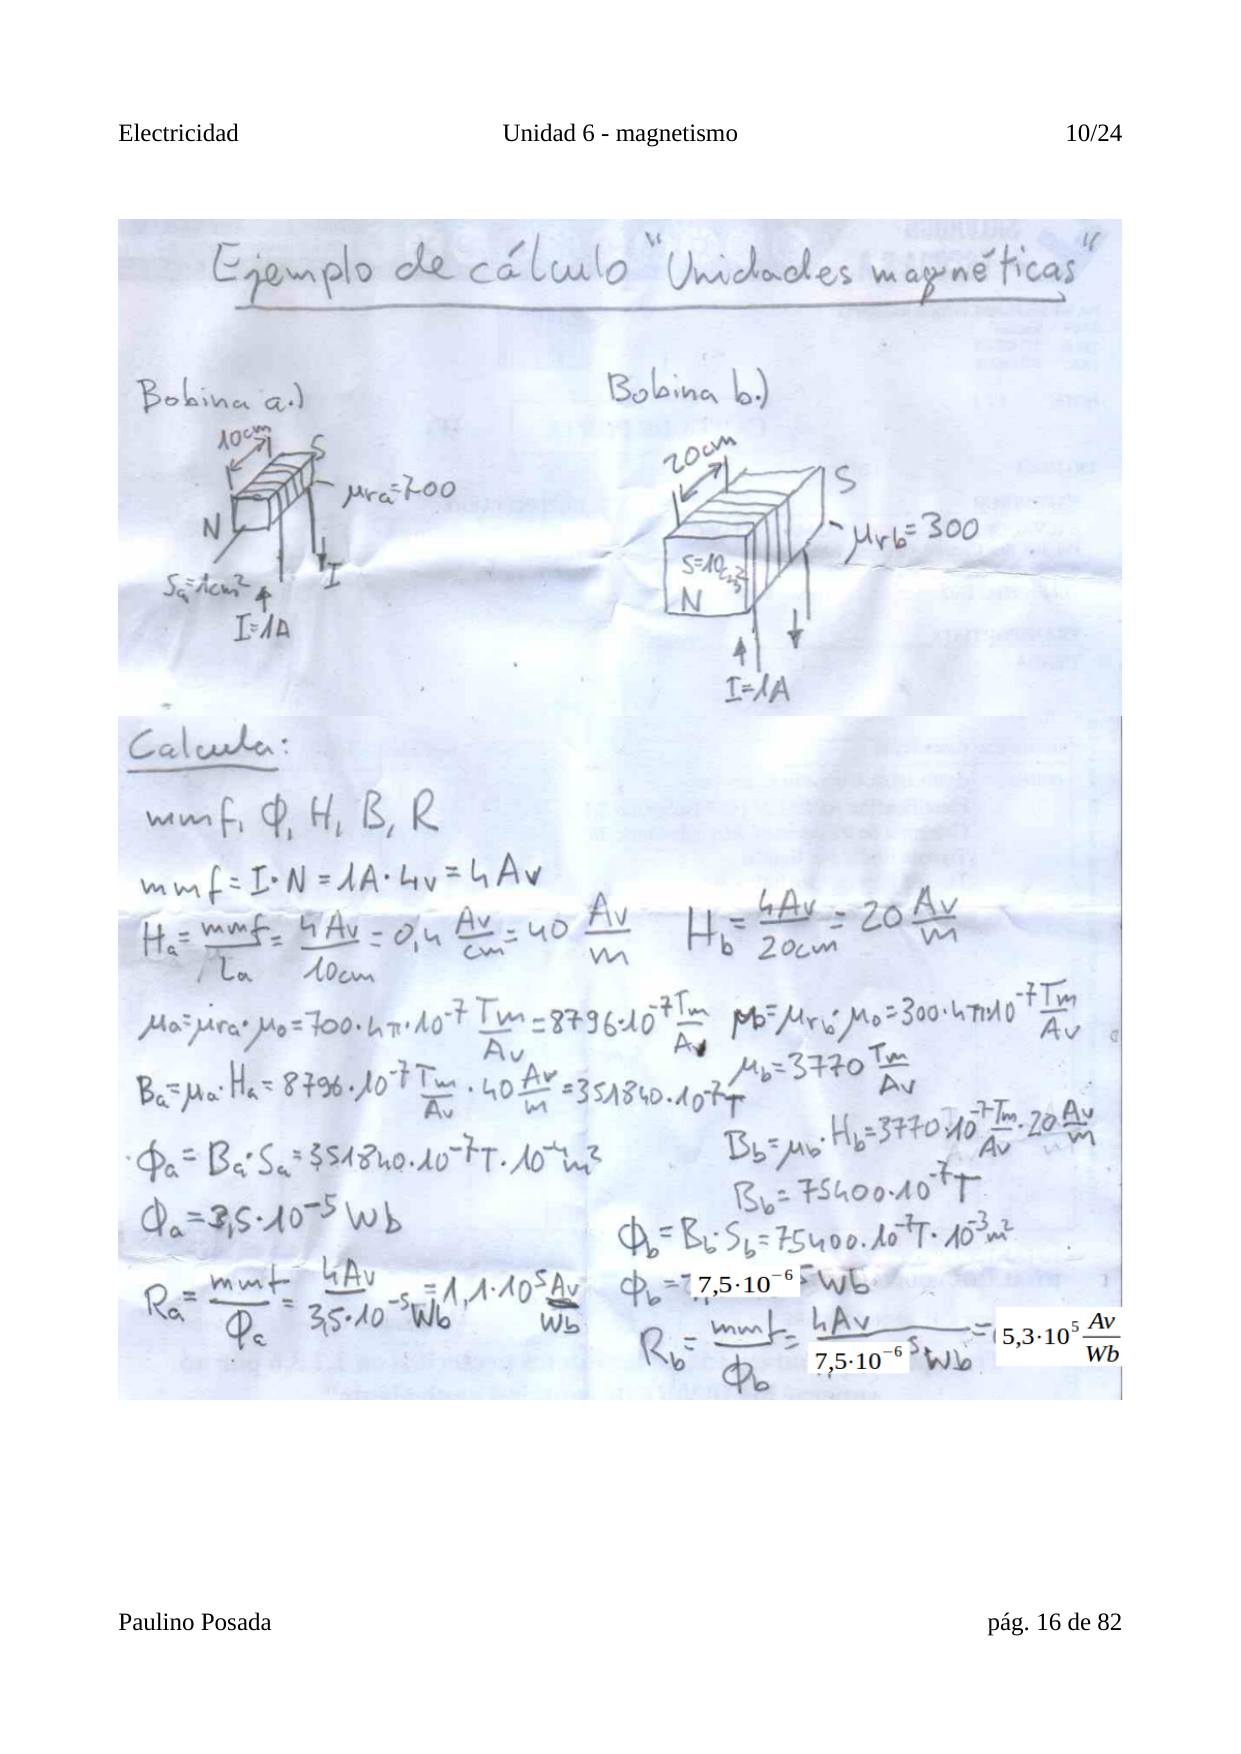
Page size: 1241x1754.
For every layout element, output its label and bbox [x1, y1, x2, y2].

picture [118, 219, 1123, 1400]
